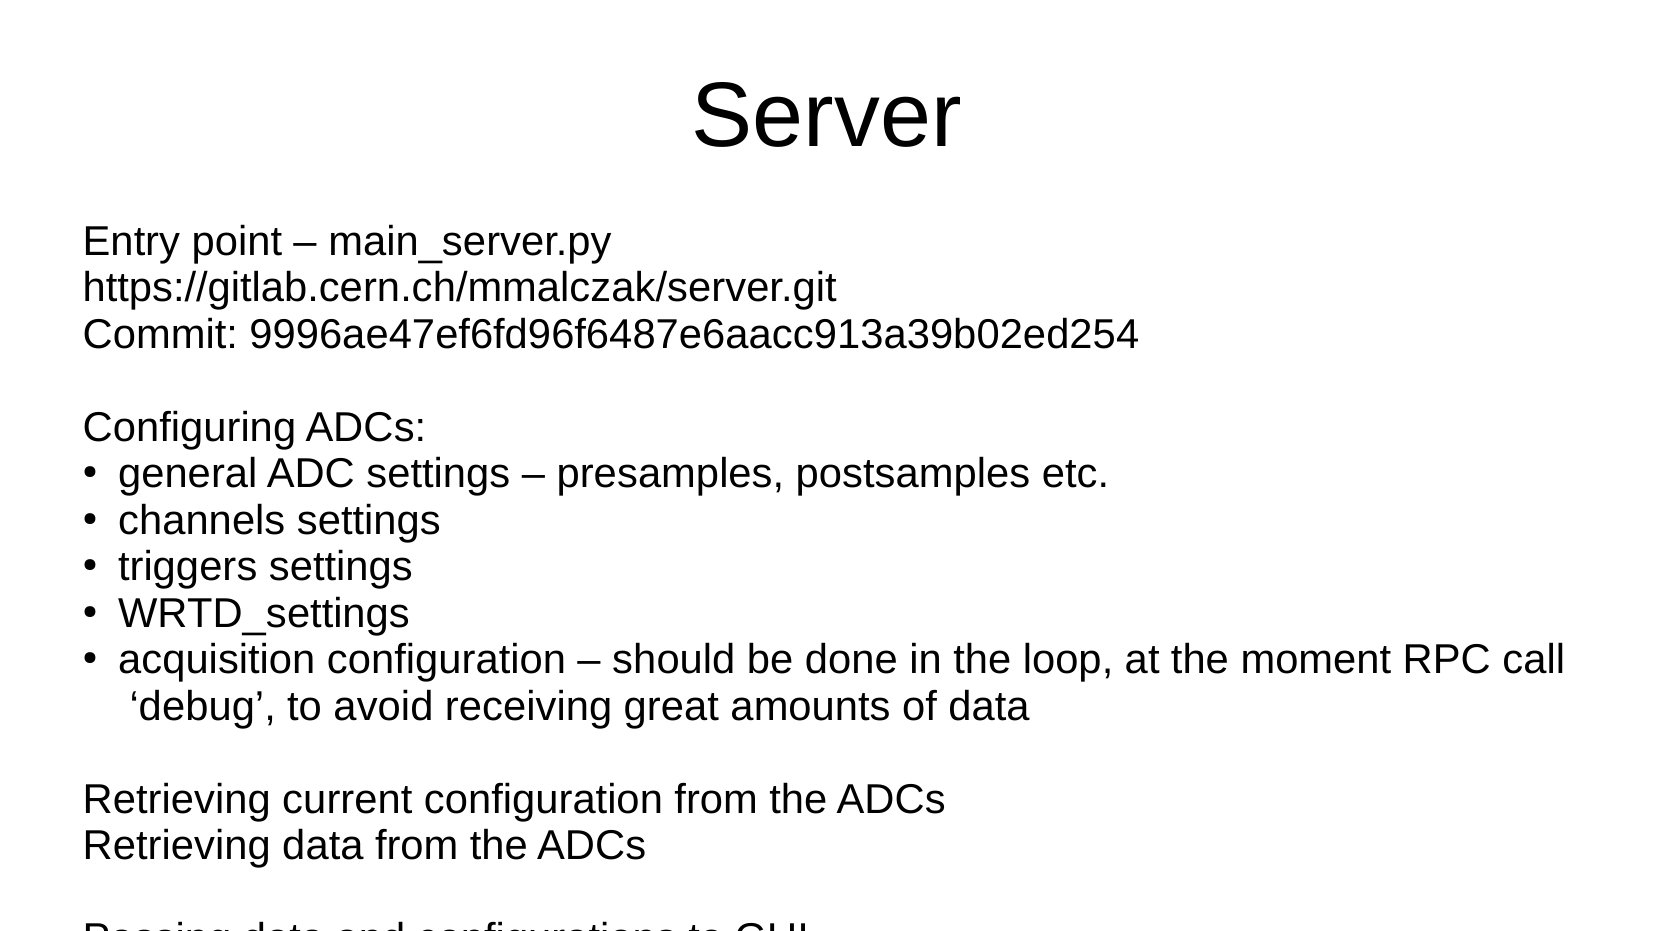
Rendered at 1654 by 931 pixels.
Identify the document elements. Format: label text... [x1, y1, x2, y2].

title Server [82, 37, 1571, 193]
subtitle Entry point – main_server.py https://gitlab.cern.ch/mmalczak/server.git Commit: 9996ae47ef6fd96f6487e6aacc913a39b02ed254 Configuring ADCs: general ADC settings – presamples, postsamples etc. channels settings triggers settings WRTD_settings acquisition configuration – should be done in the loop, at the moment RPC call ‘debug’, to avoid receiving great amounts of data Retrieving current configuration from the ADCs Retrieving data from the ADCs Passing data and configurations to GUI [82, 217, 1571, 931]
